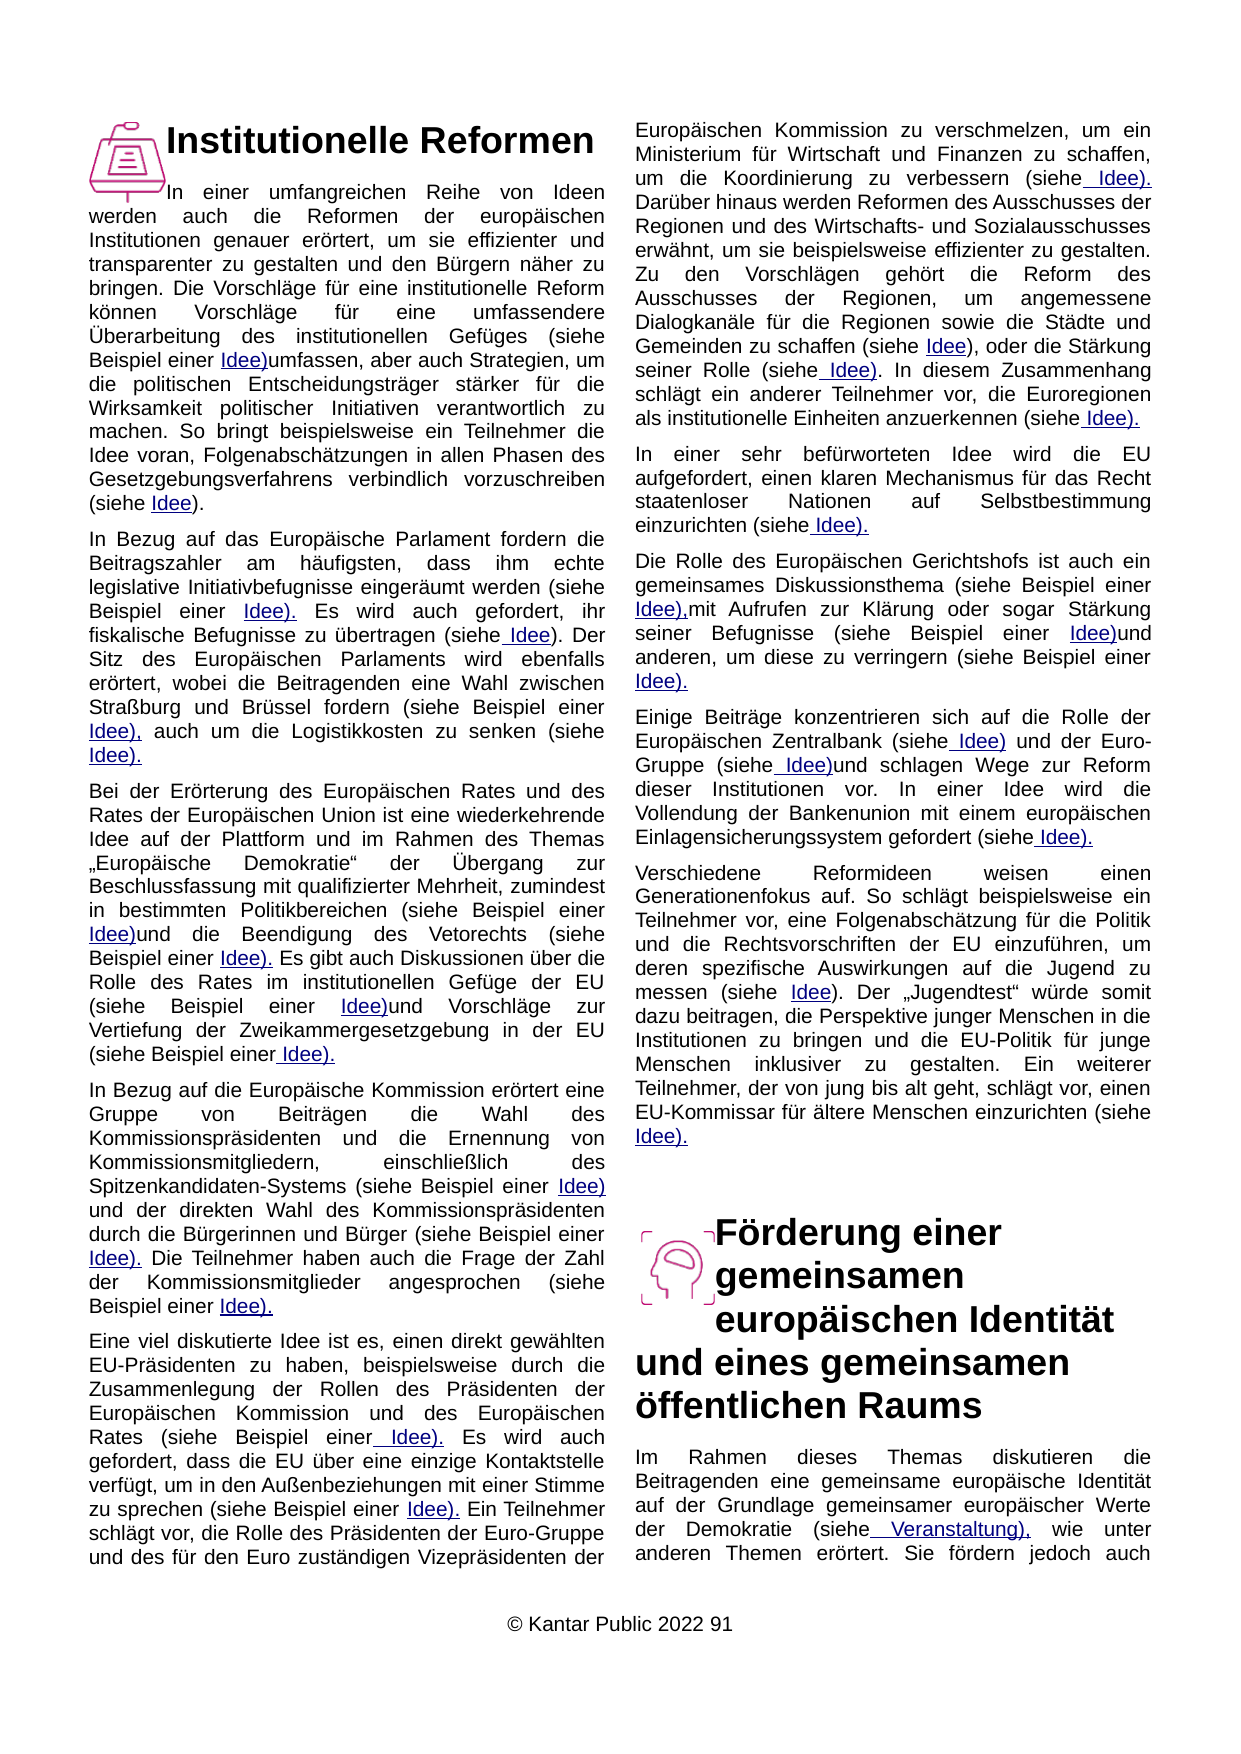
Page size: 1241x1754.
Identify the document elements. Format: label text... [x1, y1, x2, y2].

subtitle Institutionelle Reformen [88, 118, 605, 161]
text Europäischen Kommission zu verschmelzen, um ein Ministerium für Wirtschaft und Finanzen zu schaffen, um die Koordinierung zu verbessern (siehe Idee). Darüber hinaus werden Reformen des Ausschusses der Regionen und des Wirtschafts- und Sozialausschusses erwähnt, um sie beispielsweise effizienter zu gestalten. Zu den Vorschlägen gehört die Reform des Ausschusses der Regionen, um angemessene Dialogkanäle für die Regionen sowie die Städte und Gemeinden zu schaffen (siehe Idee), oder die Stärkung seiner Rolle (siehe Idee). In diesem Zusammenhang schlägt ein anderer Teilnehmer vor, die Euroregionen als institutionelle Einheiten anzuerkennen (siehe Idee). [635, 118, 1152, 429]
text Eine viel diskutierte Idee ist es, einen direkt gewählten EU-Präsidenten zu haben, beispielsweise durch die Zusammenlegung der Rollen des Präsidenten der Europäischen Kommission und des Europäischen Rates (siehe Beispiel einer Idee). Es wird auch gefordert, dass die EU über eine einzige Kontaktstelle verfügt, um in den Außenbeziehungen mit einer Stimme zu sprechen (siehe Beispiel einer Idee). Ein Teilnehmer schlägt vor, die Rolle des Präsidenten der Euro-Gruppe und des für den Euro zuständigen Vizepräsidenten der [88, 1329, 605, 1569]
text In Bezug auf das Europäische Parlament fordern die Beitragszahler am häufigsten, dass ihm echte legislative Initiativbefugnisse eingeräumt werden (siehe Beispiel einer Idee). Es wird auch gefordert, ihr fiskalische Befugnisse zu übertragen (siehe Idee). Der Sitz des Europäischen Parlaments wird ebenfalls erörtert, wobei die Beitragenden eine Wahl zwischen Straßburg und Brüssel fordern (siehe Beispiel einer Idee), auch um die Logistikkosten zu senken (siehe Idee). [88, 527, 605, 767]
text Im Rahmen dieses Themas diskutieren die Beitragenden eine gemeinsame europäische Identität auf der Grundlage gemeinsamer europäischer Werte der Demokratie (siehe Veranstaltung), wie unter anderen Themen erörtert. Sie fördern jedoch auch [635, 1444, 1152, 1564]
text In Bezug auf die Europäische Kommission erörtert eine Gruppe von Beiträgen die Wahl des Kommissionspräsidenten und die Ernennung von Kommissionsmitgliedern, einschließlich des Spitzenkandidaten-Systems (siehe Beispiel einer Idee) und der direkten Wahl des Kommissionspräsidenten durch die Bürgerinnen und Bürger (siehe Beispiel einer Idee). Die Teilnehmer haben auch die Frage der Zahl der Kommissionsmitglieder angesprochen (siehe Beispiel einer Idee). [88, 1078, 605, 1317]
picture [641, 1231, 715, 1305]
text Verschiedene Reformideen weisen einen Generationenfokus auf. So schlägt beispielsweise ein Teilnehmer vor, eine Folgenabschätzung für die Politik und die Rechtsvorschriften der EU einzuführen, um deren spezifische Auswirkungen auf die Jugend zu messen (siehe Idee). Der „Jugendtest“ würde somit dazu beitragen, die Perspektive junger Menschen in die Institutionen zu bringen und die EU-Politik für junge Menschen inklusiver zu gestalten. Ein weiterer Teilnehmer, der von jung bis alt geht, schlägt vor, einen EU-Kommissar für ältere Menschen einzurichten (siehe Idee). [635, 860, 1152, 1148]
subtitle Förderung einer gemeinsamen europäischen Identität und eines gemeinsamen öffentlichen Raums [635, 1211, 1152, 1426]
text Einige Beiträge konzentrieren sich auf die Rolle der Europäischen Zentralbank (siehe Idee) und der Euro-Gruppe (siehe Idee)und schlagen Wege zur Reform dieser Institutionen vor. In einer Idee wird die Vollendung der Bankenunion mit einem europäischen Einlagensicherungssystem gefordert (siehe Idee). [635, 705, 1152, 848]
text Bei der Erörterung des Europäischen Rates und des Rates der Europäischen Union ist eine wiederkehrende Idee auf der Plattform und im Rahmen des Themas „Europäische Demokratie“ der Übergang zur Beschlussfassung mit qualifizierter Mehrheit, zumindest in bestimmten Politikbereichen (siehe Beispiel einer Idee)und die Beendigung des Vetorechts (siehe Beispiel einer Idee). Es gibt auch Diskussionen über die Rolle des Rates im institutionellen Gefüge der EU (siehe Beispiel einer Idee)und Vorschläge zur Vertiefung der Zweikammergesetzgebung in der EU (siehe Beispiel einer Idee). [88, 778, 605, 1066]
text Die Rolle des Europäischen Gerichtshofs ist auch ein gemeinsames Diskussionsthema (siehe Beispiel einer Idee),mit Aufrufen zur Klärung oder sogar Stärkung seiner Befugnisse (siehe Beispiel einer Idee)und anderen, um diese zu verringern (siehe Beispiel einer Idee). [635, 549, 1152, 693]
text In einer umfangreichen Reihe von Ideen werden auch die Reformen der europäischen Institutionen genauer erörtert, um sie effizienter und transparenter zu gestalten und den Bürgern näher zu bringen. Die Vorschläge für eine institutionelle Reform können Vorschläge für eine umfassendere Überarbeitung des institutionellen Gefüges (siehe Beispiel einer Idee)umfassen, aber auch Strategien, um die politischen Entscheidungsträger stärker für die Wirksamkeit politischer Initiativen verantwortlich zu machen. So bringt beispielsweise ein Teilnehmer die Idee voran, Folgenabschätzungen in allen Phasen des Gesetzgebungsverfahrens verbindlich vorzuschreiben (siehe Idee). [88, 180, 605, 515]
text In einer sehr befürworteten Idee wird die EU aufgefordert, einen klaren Mechanismus für das Recht staatenloser Nationen auf Selbstbestimmung einzurichten (siehe Idee). [635, 441, 1152, 537]
picture [89, 122, 166, 203]
